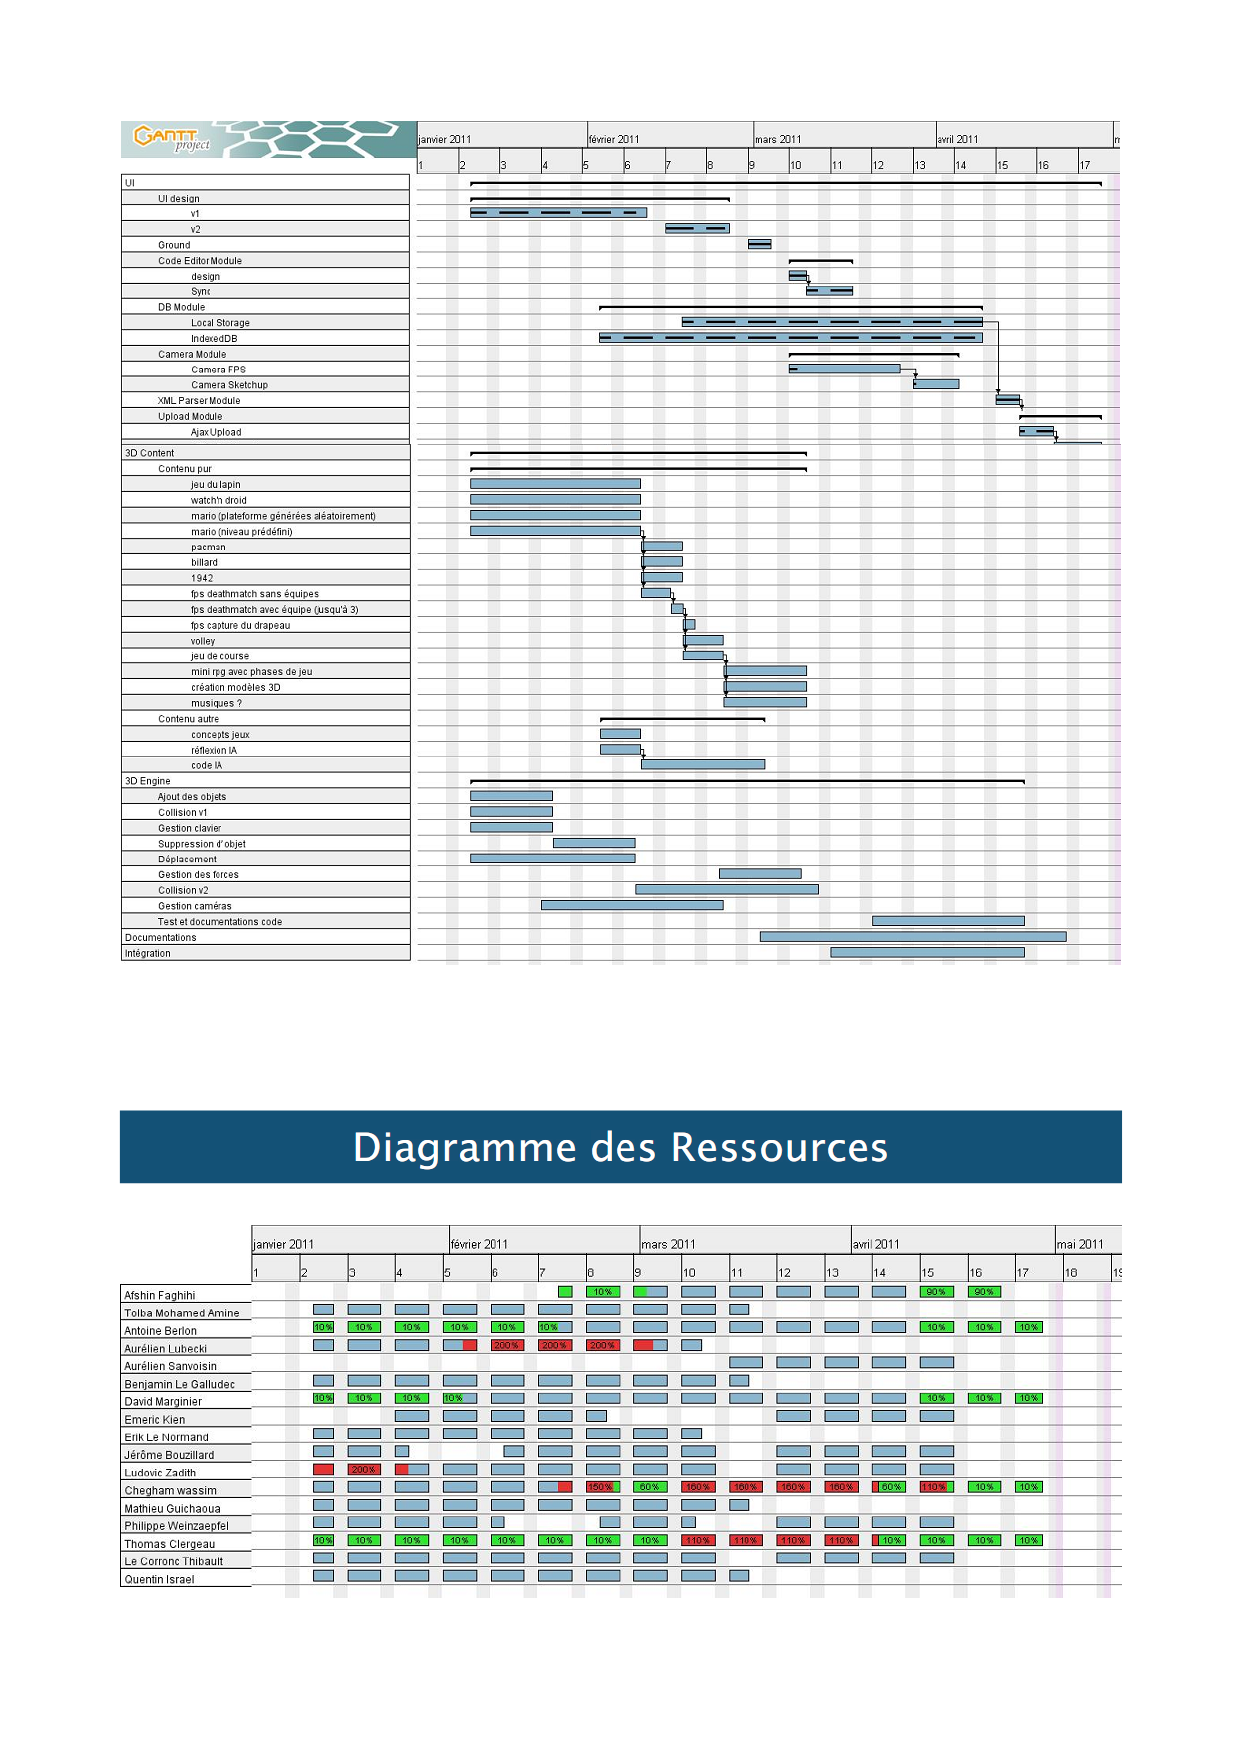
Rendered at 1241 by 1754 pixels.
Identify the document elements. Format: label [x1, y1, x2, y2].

picture [118, 118, 1123, 965]
picture [118, 1108, 1123, 1598]
